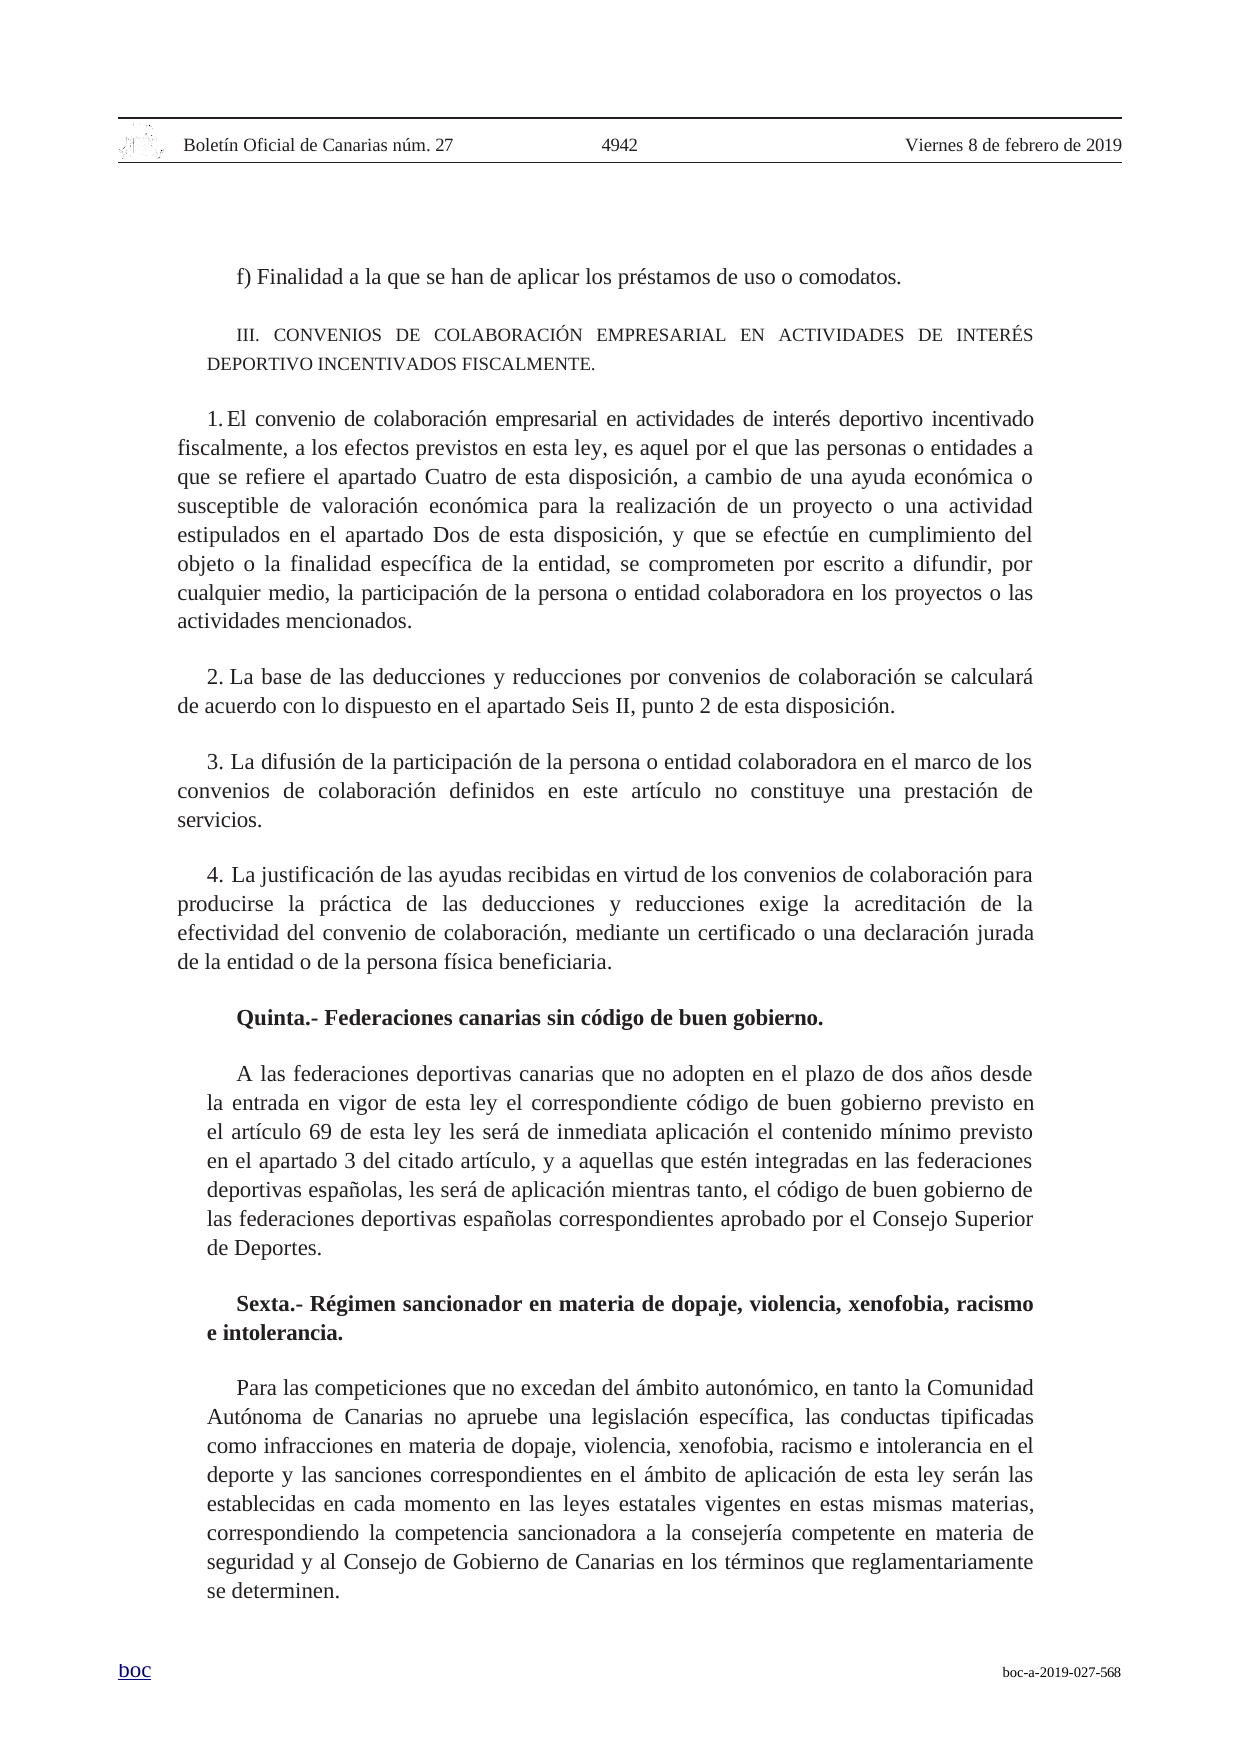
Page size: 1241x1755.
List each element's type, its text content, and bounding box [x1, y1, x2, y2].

list La base de las deducciones y reducciones por convenios de colaboración se calculará de acuerdo con lo dispuesto en el apartado Seis II, punto 2 de esta disposición. [177, 663, 1034, 718]
subtitle Quinta.- Federaciones canarias sin código de buen gobierno. [236, 1004, 1063, 1030]
list CONVENIOS DE COLABORACIÓN EMPRESARIAL EN ACTIVIDADES DE INTERÉS DEPORTIVO INCENTIVADOS FISCALMENTE. [207, 323, 1034, 374]
text A las federaciones deportivas canarias que no adopten en el plazo de dos años desde la entrada en vigor de esta ley el correspondiente código de buen gobierno previsto en el artículo 69 de esta ley les será de inmediata aplicación el contenido mínimo previsto en el apartado 3 del citado artículo, y a aquellas que estén integradas en las federaciones deportivas españolas, les será de aplicación mientras tanto, el código de buen gobierno de las federaciones deportivas españolas correspondientes aprobado por el Consejo Superior de Deportes. [207, 1060, 1034, 1260]
list La justificación de las ayudas recibidas en virtud de los convenios de colaboración para producirse la práctica de las deducciones y reducciones exige la acreditación de la efectividad del convenio de colaboración, mediante un certificado o una declaración jurada de la entidad o de la persona física beneficiaria. [177, 862, 1034, 975]
list La difusión de la participación de la persona o entidad colaboradora en el marco de los convenios de colaboración definidos en este artículo no constituye una prestación de servicios. [177, 748, 1034, 832]
text Para las competiciones que no excedan del ámbito autonómico, en tanto la Comunidad Autónoma de Canarias no apruebe una legislación específica, las conductas tipificadas como infracciones en materia de dopaje, violencia, xenofobia, racismo e intolerancia en el deporte y las sanciones correspondientes en el ámbito de aplicación de esta ley serán las establecidas en cada momento en las leyes estatales vigentes en estas mismas materias, correspondiendo la competencia sancionadora a la consejería competente en materia de seguridad y al Consejo de Gobierno de Canarias en los términos que reglamentariamente se determinen. [207, 1374, 1034, 1603]
list Finalidad a la que se han de aplicar los préstamos de uso o comodatos. [236, 263, 1063, 290]
subtitle Sexta.- Régimen sancionador en materia de dopaje, violencia, xenofobia, racismo e intolerancia. [207, 1289, 1034, 1345]
list El convenio de colaboración empresarial en actividades de interés deportivo incentivado fiscalmente, a los efectos previstos en esta ley, es aquel por el que las personas o entidades a que se refiere el apartado Cuatro de esta disposición, a cambio de una ayuda económica o susceptible de valoración económica para la realización de un proyecto o una actividad estipulados en el apartado Dos de esta disposición, y que se efectúe en cumplimiento del objeto o la finalidad específica de la entidad, se comprometen por escrito a difundir, por cualquier medio, la participación de la persona o entidad colaboradora en los proyectos o las actividades mencionados. [177, 405, 1034, 634]
